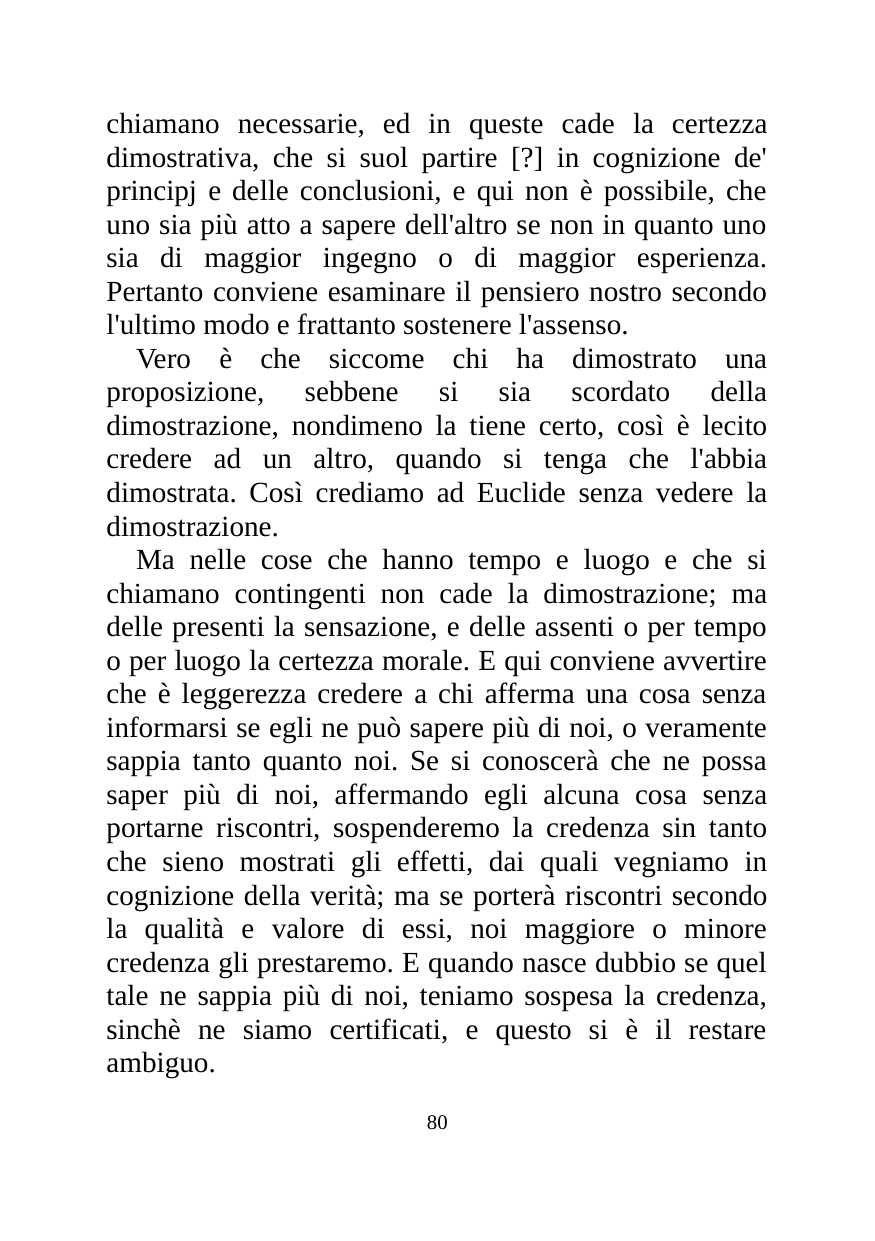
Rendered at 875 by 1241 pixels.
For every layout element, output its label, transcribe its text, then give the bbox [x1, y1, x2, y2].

text Ma nelle cose che hanno tempo e luogo e che si chiamano contingenti non cade la dimostrazione; ma delle presenti la sensazione, e delle assenti o per tempo o per luogo la certezza morale. E qui conviene avvertire che è leggerezza credere a chi afferma una cosa senza informarsi se egli ne può sapere più di noi, o veramente sappia tanto quanto noi. Se si conoscerà che ne possa saper più di noi, affermando egli alcuna cosa senza portarne riscontri, sospenderemo la credenza sin tanto che sieno mostrati gli effetti, dai quali vegniamo in cognizione della verità; ma se porterà riscontri secondo la qualità e valore di essi, noi maggiore o minore credenza gli prestaremo. E quando nasce dubbio se quel tale ne sappia più di noi, teniamo sospesa la credenza, sinchè ne siamo certificati, e questo si è il restare ambiguo. [106, 542, 768, 1079]
text chiamano necessarie, ed in queste cade la certezza dimostrativa, che si suol partire [?] in cognizione de' principj e delle conclusioni, e qui non è possibile, che uno sia più atto a sapere dell'altro se non in quanto uno sia di maggior ingegno o di maggior esperienza. Pertanto conviene esaminare il pensiero nostro secondo l'ultimo modo e frattanto sostenere l'assenso. [106, 106, 768, 341]
text Vero è che siccome chi ha dimostrato una proposizione, sebbene si sia scordato della dimostrazione, nondimeno la tiene certo, così è lecito credere ad un altro, quando si tenga che l'abbia dimostrata. Così crediamo ad Euclide senza vedere la dimostrazione. [106, 341, 768, 542]
